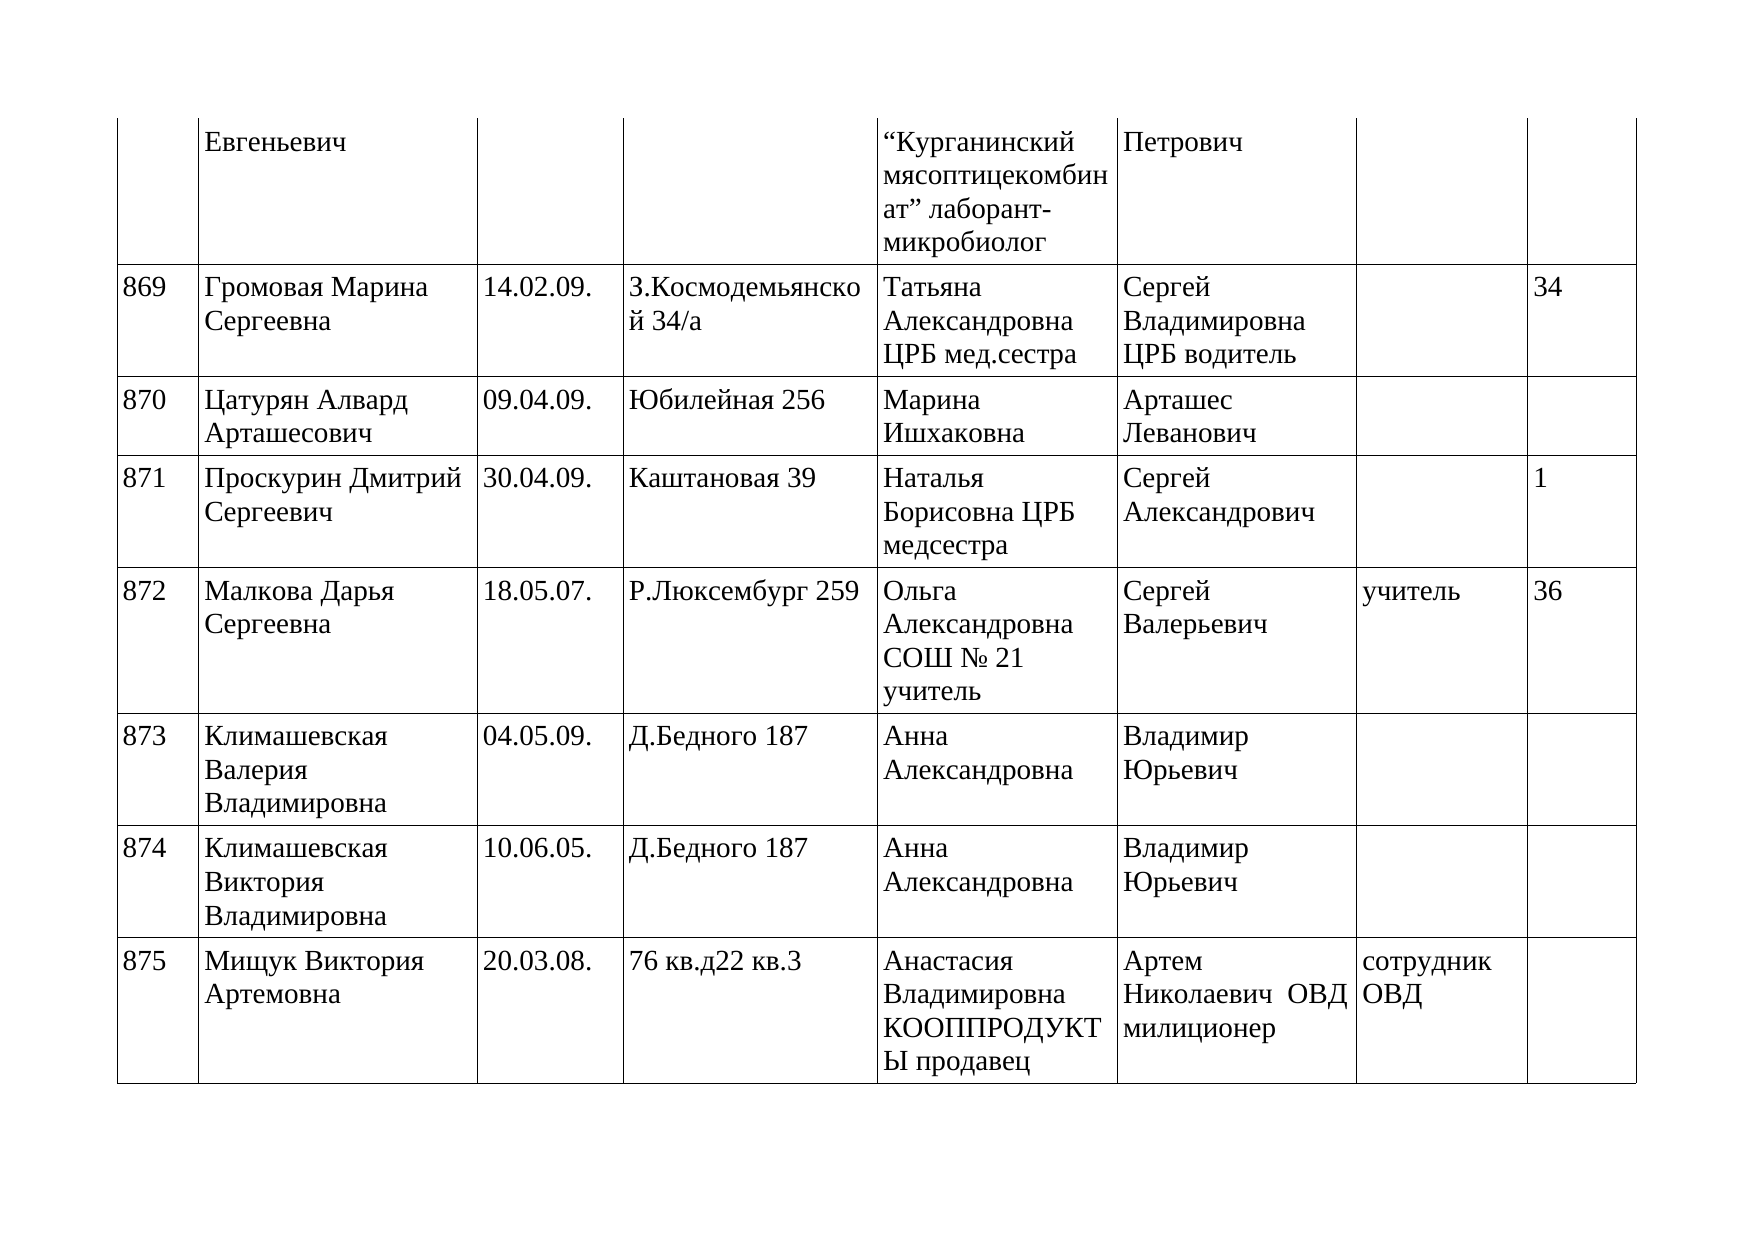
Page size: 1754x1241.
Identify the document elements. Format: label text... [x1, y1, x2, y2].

table_cell [1357, 714, 1527, 825]
table_cell Громовая Марина Сергеевна [199, 265, 477, 376]
table_cell 874 [118, 826, 198, 937]
table_cell [1528, 377, 1636, 455]
table_cell [1357, 265, 1527, 376]
table_cell Проскурин Дмитрий Сергеевич [199, 456, 477, 567]
table_cell 04.05.09. [478, 714, 623, 825]
table_cell Каштановая 39 [624, 456, 877, 567]
table_cell Юбилейная 256 [624, 377, 877, 455]
table_cell З.Космодемьянской 34/а [624, 265, 877, 376]
table_cell Климашевская Валерия Владимировна [199, 714, 477, 825]
table_cell [1528, 826, 1636, 937]
table_cell сотрудник ОВД [1357, 938, 1527, 1083]
table_cell 10.06.05. [478, 826, 623, 937]
table_cell 30.04.09. [478, 456, 623, 567]
table_cell [1528, 938, 1636, 1083]
table_cell Сергей Александрович [1118, 456, 1356, 567]
table_cell [1357, 826, 1527, 937]
table_cell Мищук Виктория Артемовна [199, 938, 477, 1083]
table_cell 1 [1528, 456, 1636, 567]
table_cell [624, 118, 877, 264]
table_cell Сергей Владимировна ЦРБ водитель [1118, 265, 1356, 376]
table_cell Сергей Валерьевич [1118, 568, 1356, 713]
table_cell учитель [1357, 568, 1527, 713]
table_cell 871 [118, 456, 198, 567]
table_cell Д.Бедного 187 [624, 714, 877, 825]
table_cell Петрович [1118, 118, 1356, 264]
table_cell 18.05.07. [478, 568, 623, 713]
table_cell Владимир Юрьевич [1118, 826, 1356, 937]
table_cell [1357, 377, 1527, 455]
table_cell Анастасия Владимировна КООППРОДУКТЫ продавец [878, 938, 1117, 1083]
table_cell 873 [118, 714, 198, 825]
table_cell 09.04.09. [478, 377, 623, 455]
table_cell 36 [1528, 568, 1636, 713]
table_cell 869 [118, 265, 198, 376]
table_cell Марина Ишхаковна [878, 377, 1117, 455]
table_cell 870 [118, 377, 198, 455]
table_cell 76 кв.д22 кв.3 [624, 938, 877, 1083]
table_cell Цатурян Алвард Арташесович [199, 377, 477, 455]
table_cell 14.02.09. [478, 265, 623, 376]
table_cell [1528, 714, 1636, 825]
table_cell 875 [118, 938, 198, 1083]
table_cell Анна Александровна [878, 826, 1117, 937]
table_cell Татьяна Александровна ЦРБ мед.сестра [878, 265, 1117, 376]
table_cell Ольга Александровна СОШ № 21 учитель [878, 568, 1117, 713]
table_cell Арташес Леванович [1118, 377, 1356, 455]
table_cell 872 [118, 568, 198, 713]
table_cell [1528, 118, 1636, 264]
table_cell [478, 118, 623, 264]
table_cell [1357, 456, 1527, 567]
table_cell Анна Александровна [878, 714, 1117, 825]
table_cell Р.Люксембург 259 [624, 568, 877, 713]
table_cell Артем Николаевич ОВД милиционер [1118, 938, 1356, 1083]
table_cell [118, 118, 198, 264]
table_cell Евгеньевич [199, 118, 477, 264]
table_cell “Курганинский мясоптицекомбинат” лаборант-микробиолог [878, 118, 1117, 264]
table_cell 34 [1528, 265, 1636, 376]
table_cell Наталья Борисовна ЦРБ медсестра [878, 456, 1117, 567]
table_cell [1357, 118, 1527, 264]
table_cell Д.Бедного 187 [624, 826, 877, 937]
table_cell 20.03.08. [478, 938, 623, 1083]
table_cell Малкова Дарья Сергеевна [199, 568, 477, 713]
table_cell Климашевская Виктория Владимировна [199, 826, 477, 937]
table_cell Владимир Юрьевич [1118, 714, 1356, 825]
